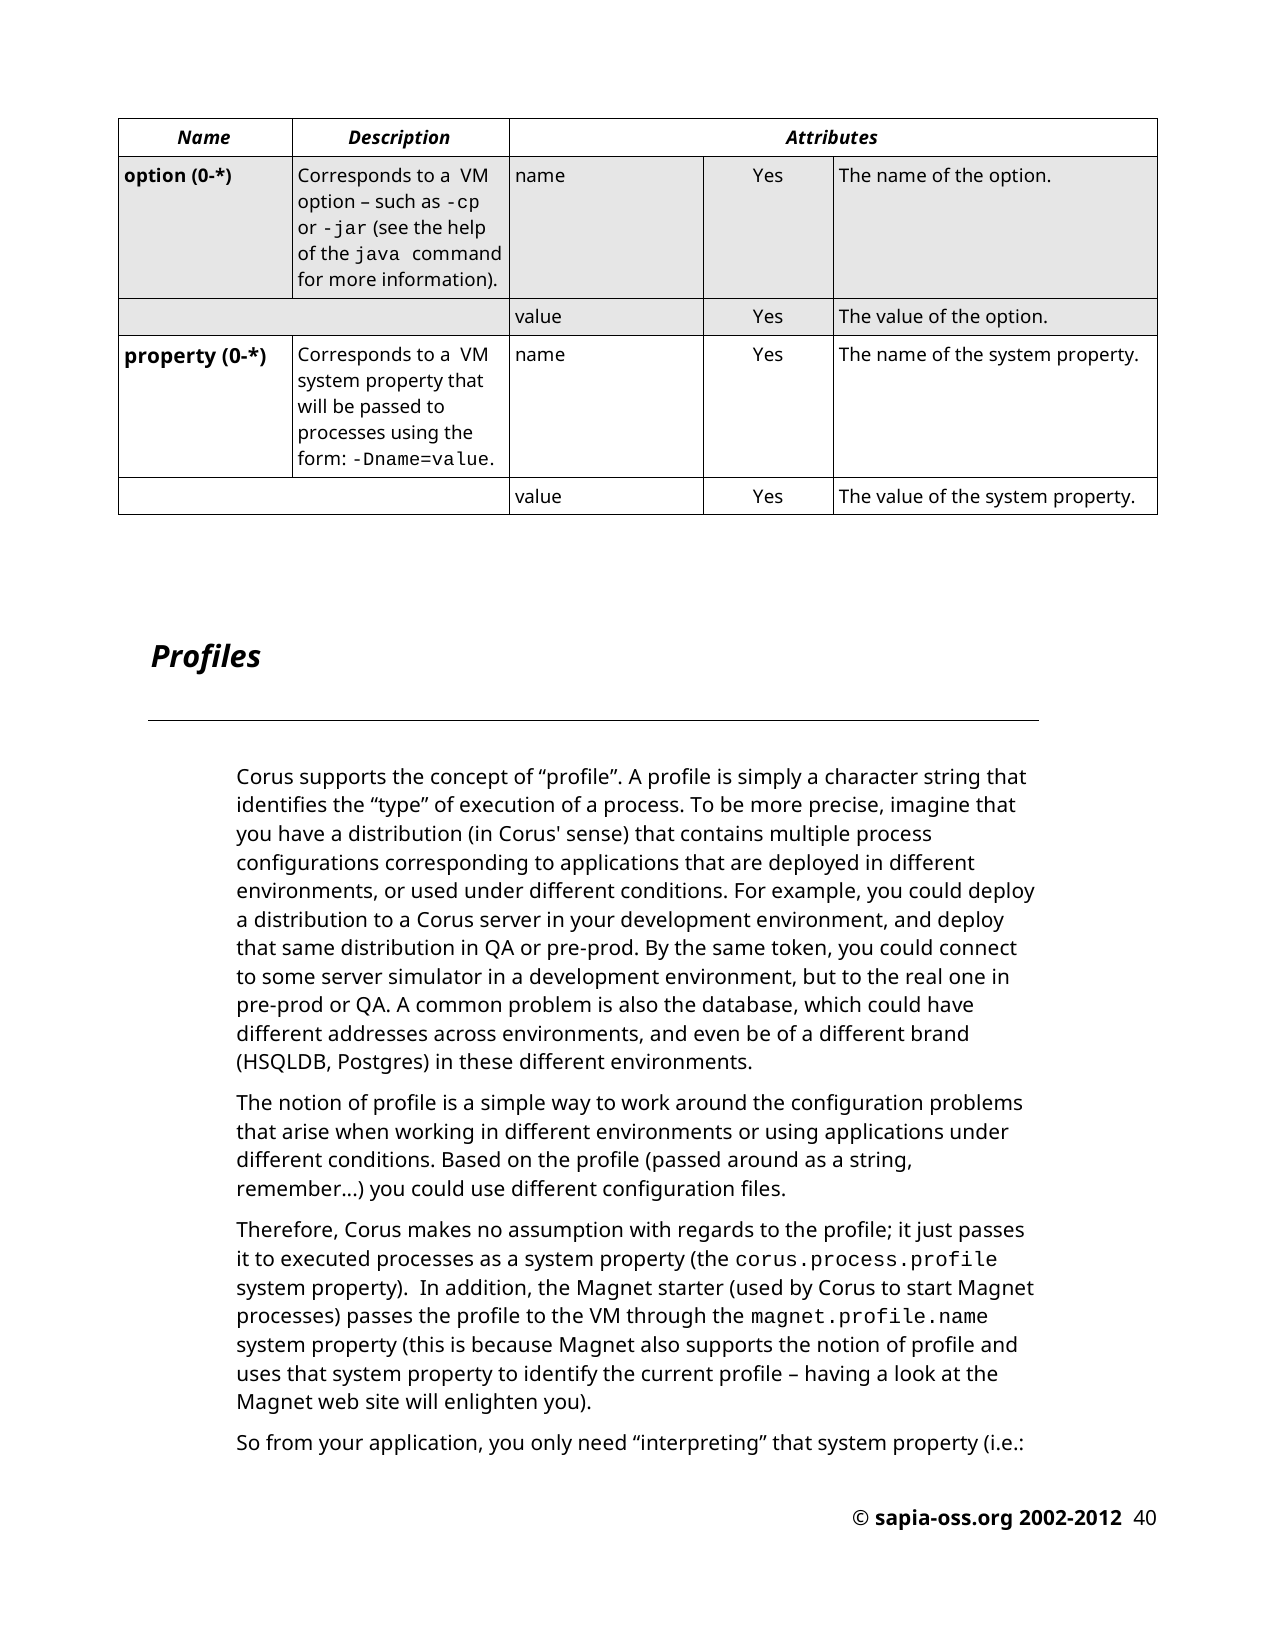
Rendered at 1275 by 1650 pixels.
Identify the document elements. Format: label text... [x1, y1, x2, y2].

table_cell value [510, 299, 703, 335]
table_cell The name of the system property. [834, 336, 1157, 477]
table_cell [119, 478, 509, 514]
table_cell Yes [704, 336, 833, 477]
table_cell option (0-*) [119, 157, 292, 298]
table_header Description [293, 119, 509, 156]
subtitle Profiles [148, 632, 1039, 720]
table_cell Yes [704, 299, 833, 335]
text Corus supports the concept of “profile”. A profile is simply a character string that identifies the “type” of execution of a process. To be more precise, imagine that you have a distribution (in Corus' sense) that contains multiple process configurations corresponding to applications that are deployed in different environments, or used under different conditions. For example, you could deploy a distribution to a Corus server in your development environment, and deploy that same distribution in QA or pre-prod. By the same token, you could connect to some server simulator in a development environment, but to the real one in pre-prod or QA. A common problem is also the database, which could have different addresses across environments, and even be of a different brand (HSQLDB, Postgres) in these different environments. [236, 762, 1039, 1076]
text So from your application, you only need “interpreting” that system property (i.e.: [236, 1428, 1039, 1457]
table_cell Yes [704, 478, 833, 514]
table_cell The value of the system property. [834, 478, 1157, 514]
table_cell Corresponds to a VM option – such as -cp or -jar (see the help of the java command for more information). [293, 157, 509, 298]
table_cell property (0-*) [119, 336, 292, 477]
table_cell The name of the option. [834, 157, 1157, 298]
text The notion of profile is a simple way to work around the configuration problems that arise when working in different environments or using applications under different conditions. Based on the profile (passed around as a string, remember...) you could use different configuration files. [236, 1088, 1039, 1202]
table_cell value [510, 478, 703, 514]
table_header Name [119, 119, 292, 156]
table_cell The value of the option. [834, 299, 1157, 335]
table_header Attributes [510, 119, 1157, 156]
table_cell Corresponds to a VM system property that will be passed to processes using the form: -Dname=value. [293, 336, 509, 477]
table_cell Yes [704, 157, 833, 298]
table_cell name [510, 157, 703, 298]
table_cell [119, 299, 509, 335]
text Therefore, Corus makes no assumption with regards to the profile; it just passes it to executed processes as a system property (the corus.process.profile system property). In addition, the Magnet starter (used by Corus to start Magnet processes) passes the profile to the VM through the magnet.profile.name system property (this is because Magnet also supports the notion of profile and uses that system property to identify the current profile – having a look at the Magnet web site will enlighten you). [236, 1215, 1039, 1416]
table_cell name [510, 336, 703, 477]
